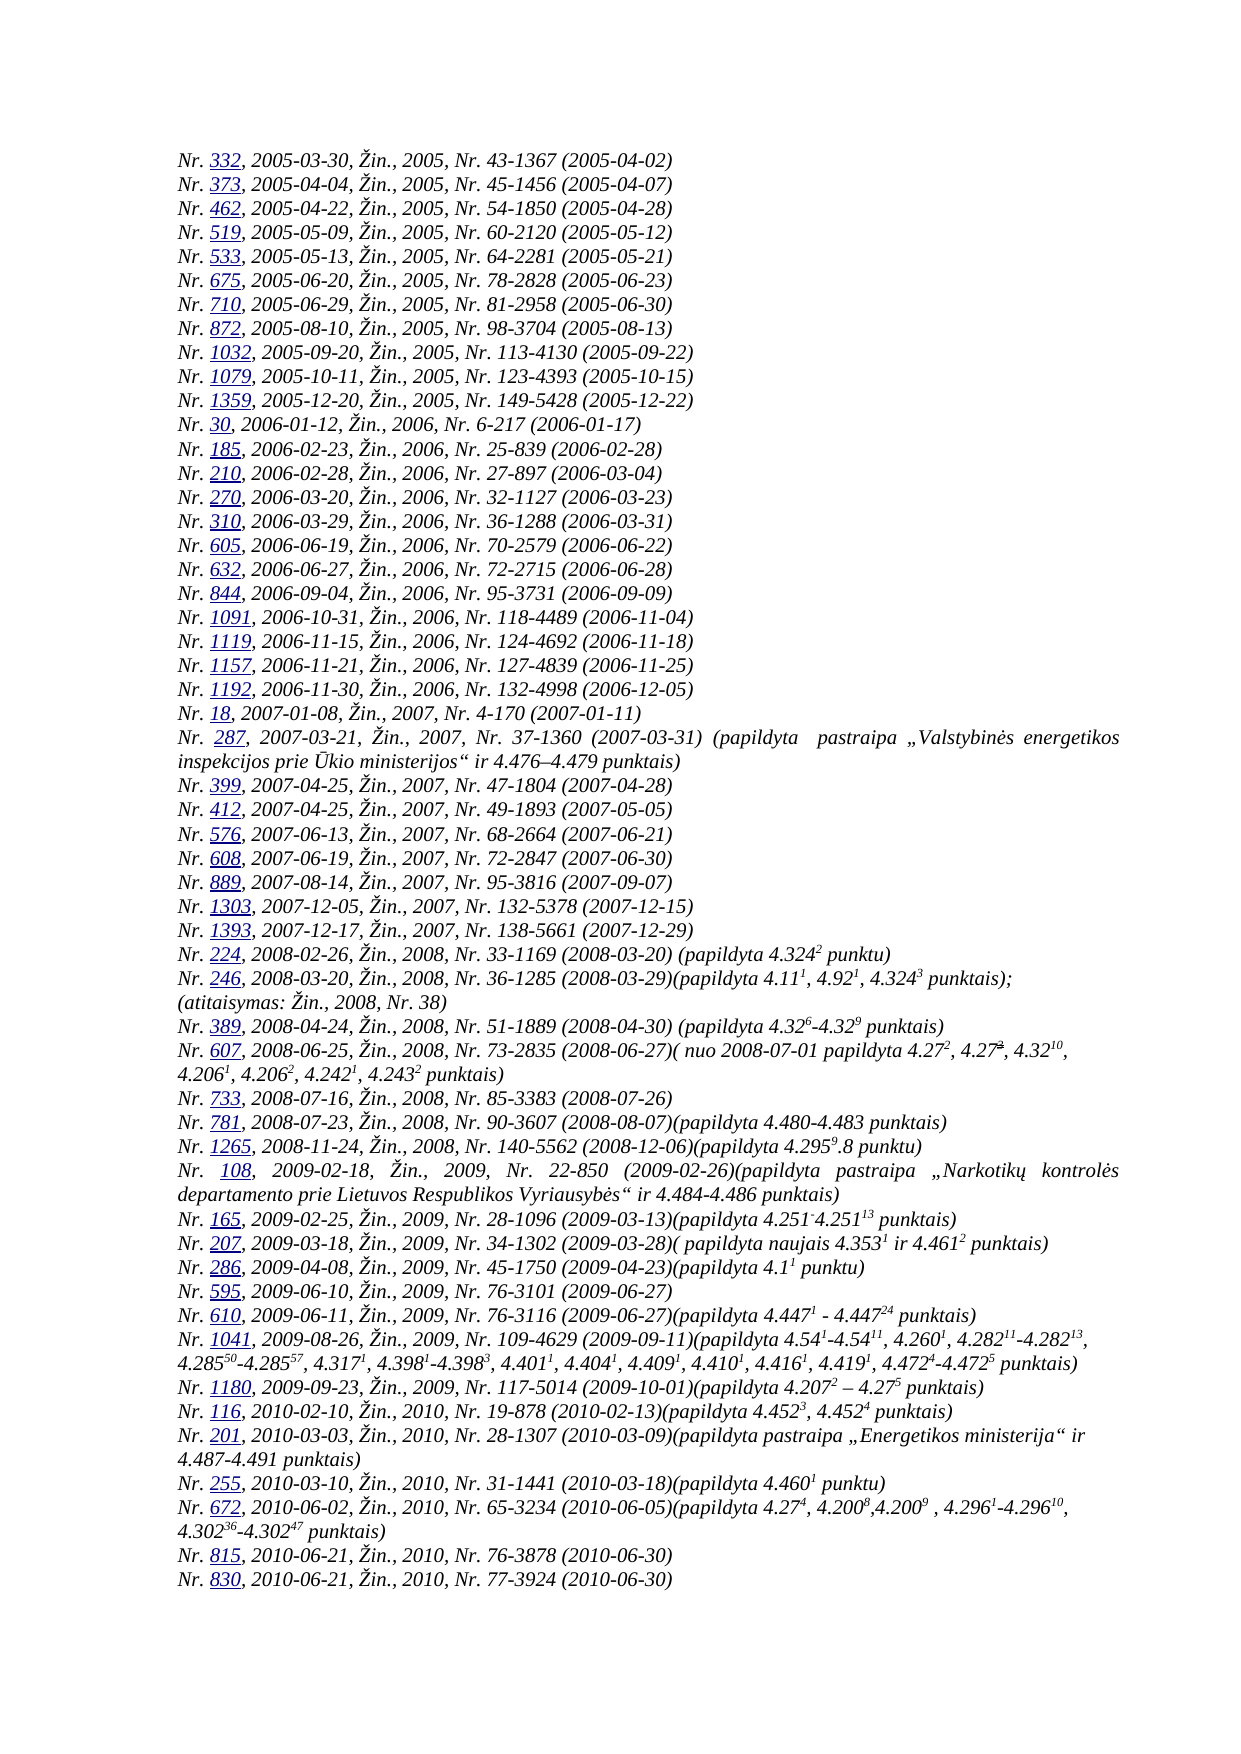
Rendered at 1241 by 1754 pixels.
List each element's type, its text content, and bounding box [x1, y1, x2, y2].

text Nr. 519, 2005-05-09, Žin., 2005, Nr. 60-2120 (2005-05-12) [177, 220, 1122, 244]
text Nr. 1192, 2006-11-30, Žin., 2006, Nr. 132-4998 (2006-12-05) [177, 677, 1122, 701]
text Nr. 18, 2007-01-08, Žin., 2007, Nr. 4-170 (2007-01-11) [177, 701, 1122, 725]
text Nr. 207, 2009-03-18, Žin., 2009, Nr. 34-1302 (2009-03-28)( papildyta naujais 4.3531 ir 4.4612 punktais) [177, 1231, 1122, 1254]
text Nr. 595, 2009-06-10, Žin., 2009, Nr. 76-3101 (2009-06-27) [177, 1279, 1122, 1303]
text Nr. 399, 2007-04-25, Žin., 2007, Nr. 47-1804 (2007-04-28) [177, 773, 1122, 797]
text Nr. 781, 2008-07-23, Žin., 2008, Nr. 90-3607 (2008-08-07)(papildyta 4.480-4.483 punktais) [177, 1110, 1122, 1134]
text Nr. 462, 2005-04-22, Žin., 2005, Nr. 54-1850 (2005-04-28) [177, 196, 1122, 220]
text Nr. 632, 2006-06-27, Žin., 2006, Nr. 72-2715 (2006-06-28) [177, 557, 1122, 581]
text Nr. 224, 2008-02-26, Žin., 2008, Nr. 33-1169 (2008-03-20) (papildyta 4.3242 punktu) [177, 942, 1122, 966]
text Nr. 607, 2008-06-25, Žin., 2008, Nr. 73-2835 (2008-06-27)( nuo 2008-07-01 papildyta 4.272, 4.273, 4.3210, 4.2061, 4.2062, 4.2421, 4.2432 punktais) [177, 1038, 1122, 1086]
text Nr. 1303, 2007-12-05, Žin., 2007, Nr. 132-5378 (2007-12-15) [177, 894, 1122, 918]
text Nr. 412, 2007-04-25, Žin., 2007, Nr. 49-1893 (2007-05-05) [177, 797, 1122, 821]
text Nr. 889, 2007-08-14, Žin., 2007, Nr. 95-3816 (2007-09-07) [177, 869, 1122, 894]
text Nr. 210, 2006-02-28, Žin., 2006, Nr. 27-897 (2006-03-04) [177, 461, 1122, 484]
text Nr. 672, 2010-06-02, Žin., 2010, Nr. 65-3234 (2010-06-05)(papildyta 4.274, 4.2008,4.2009 , 4.2961-4.29610, 4.30236-4.30247 punktais) [177, 1495, 1122, 1543]
text Nr. 310, 2006-03-29, Žin., 2006, Nr. 36-1288 (2006-03-31) [177, 509, 1122, 533]
text Nr. 1091, 2006-10-31, Žin., 2006, Nr. 118-4489 (2006-11-04) [177, 605, 1122, 629]
text Nr. 30, 2006-01-12, Žin., 2006, Nr. 6-217 (2006-01-17) [177, 412, 1122, 436]
text Nr. 1157, 2006-11-21, Žin., 2006, Nr. 127-4839 (2006-11-25) [177, 653, 1122, 677]
text Nr. 255, 2010-03-10, Žin., 2010, Nr. 31-1441 (2010-03-18)(papildyta 4.4601 punktu) [177, 1471, 1122, 1495]
text Nr. 165, 2009-02-25, Žin., 2009, Nr. 28-1096 (2009-03-13)(papildyta 4.251-4.25113 punktais) [177, 1206, 1122, 1231]
text Nr. 1041, 2009-08-26, Žin., 2009, Nr. 109-4629 (2009-09-11)(papildyta 4.541-4.5411, 4.2601, 4.28211-4.28213, 4.28550-4.28557, 4.3171, 4.3981-4.3983, 4.4011, 4.4041, 4.4091, 4.4101, 4.4161, 4.4191, 4.4724-4.4725 punktais) [177, 1327, 1122, 1375]
text Nr. 605, 2006-06-19, Žin., 2006, Nr. 70-2579 (2006-06-22) [177, 533, 1122, 557]
text Nr. 608, 2007-06-19, Žin., 2007, Nr. 72-2847 (2007-06-30) [177, 846, 1122, 869]
text Nr. 389, 2008-04-24, Žin., 2008, Nr. 51-1889 (2008-04-30) (papildyta 4.326-4.329 punktais) [177, 1014, 1122, 1038]
text Nr. 373, 2005-04-04, Žin., 2005, Nr. 45-1456 (2005-04-07) [177, 172, 1122, 196]
text Nr. 108, 2009-02-18, Žin., 2009, Nr. 22-850 (2009-02-26)(papildyta pastraipa „Narkotikų kontrolės departamento prie Lietuvos Respublikos Vyriausybės“ ir 4.484-4.486 punktais) [177, 1158, 1122, 1206]
text Nr. 733, 2008-07-16, Žin., 2008, Nr. 85-3383 (2008-07-26) [177, 1086, 1122, 1110]
text Nr. 1359, 2005-12-20, Žin., 2005, Nr. 149-5428 (2005-12-22) [177, 388, 1122, 412]
text Nr. 287, 2007-03-21, Žin., 2007, Nr. 37-1360 (2007-03-31) (papildyta pastraipa „Valstybinės energetikos inspekcijos prie Ūkio ministerijos“ ir 4.476–4.479 punktais) [177, 725, 1122, 773]
text Nr. 610, 2009-06-11, Žin., 2009, Nr. 76-3116 (2009-06-27)(papildyta 4.4471 - 4.44724 punktais) [177, 1303, 1122, 1327]
text Nr. 1180, 2009-09-23, Žin., 2009, Nr. 117-5014 (2009-10-01)(papildyta 4.2072 – 4.275 punktais) [177, 1375, 1122, 1399]
text Nr. 675, 2005-06-20, Žin., 2005, Nr. 78-2828 (2005-06-23) [177, 268, 1122, 292]
text Nr. 185, 2006-02-23, Žin., 2006, Nr. 25-839 (2006-02-28) [177, 436, 1122, 461]
text Nr. 1393, 2007-12-17, Žin., 2007, Nr. 138-5661 (2007-12-29) [177, 918, 1122, 942]
text Nr. 1119, 2006-11-15, Žin., 2006, Nr. 124-4692 (2006-11-18) [177, 629, 1122, 653]
text Nr. 286, 2009-04-08, Žin., 2009, Nr. 45-1750 (2009-04-23)(papildyta 4.11 punktu) [177, 1254, 1122, 1279]
text Nr. 710, 2005-06-29, Žin., 2005, Nr. 81-2958 (2005-06-30) [177, 292, 1122, 316]
text Nr. 533, 2005-05-13, Žin., 2005, Nr. 64-2281 (2005-05-21) [177, 244, 1122, 268]
text Nr. 1032, 2005-09-20, Žin., 2005, Nr. 113-4130 (2005-09-22) [177, 340, 1122, 364]
text Nr. 1265, 2008-11-24, Žin., 2008, Nr. 140-5562 (2008-12-06)(papildyta 4.2959.8 punktu) [177, 1134, 1122, 1158]
text Nr. 576, 2007-06-13, Žin., 2007, Nr. 68-2664 (2007-06-21) [177, 821, 1122, 846]
text Nr. 1079, 2005-10-11, Žin., 2005, Nr. 123-4393 (2005-10-15) [177, 364, 1122, 388]
text Nr. 815, 2010-06-21, Žin., 2010, Nr. 76-3878 (2010-06-30) [177, 1543, 1122, 1567]
text Nr. 246, 2008-03-20, Žin., 2008, Nr. 36-1285 (2008-03-29)(papildyta 4.111, 4.921, 4.3243 punktais); (atitaisymas: Žin., 2008, Nr. 38) [177, 966, 1122, 1014]
text Nr. 270, 2006-03-20, Žin., 2006, Nr. 32-1127 (2006-03-23) [177, 484, 1122, 509]
text Nr. 201, 2010-03-03, Žin., 2010, Nr. 28-1307 (2010-03-09)(papildyta pastraipa „Energetikos ministerija“ ir 4.487-4.491 punktais) [177, 1423, 1122, 1471]
text Nr. 844, 2006-09-04, Žin., 2006, Nr. 95-3731 (2006-09-09) [177, 581, 1122, 605]
text Nr. 116, 2010-02-10, Žin., 2010, Nr. 19-878 (2010-02-13)(papildyta 4.4523, 4.4524 punktais) [177, 1399, 1122, 1423]
text Nr. 830, 2010-06-21, Žin., 2010, Nr. 77-3924 (2010-06-30) [177, 1567, 1122, 1591]
text Nr. 332, 2005-03-30, Žin., 2005, Nr. 43-1367 (2005-04-02) [177, 148, 1122, 172]
text Nr. 872, 2005-08-10, Žin., 2005, Nr. 98-3704 (2005-08-13) [177, 316, 1122, 340]
